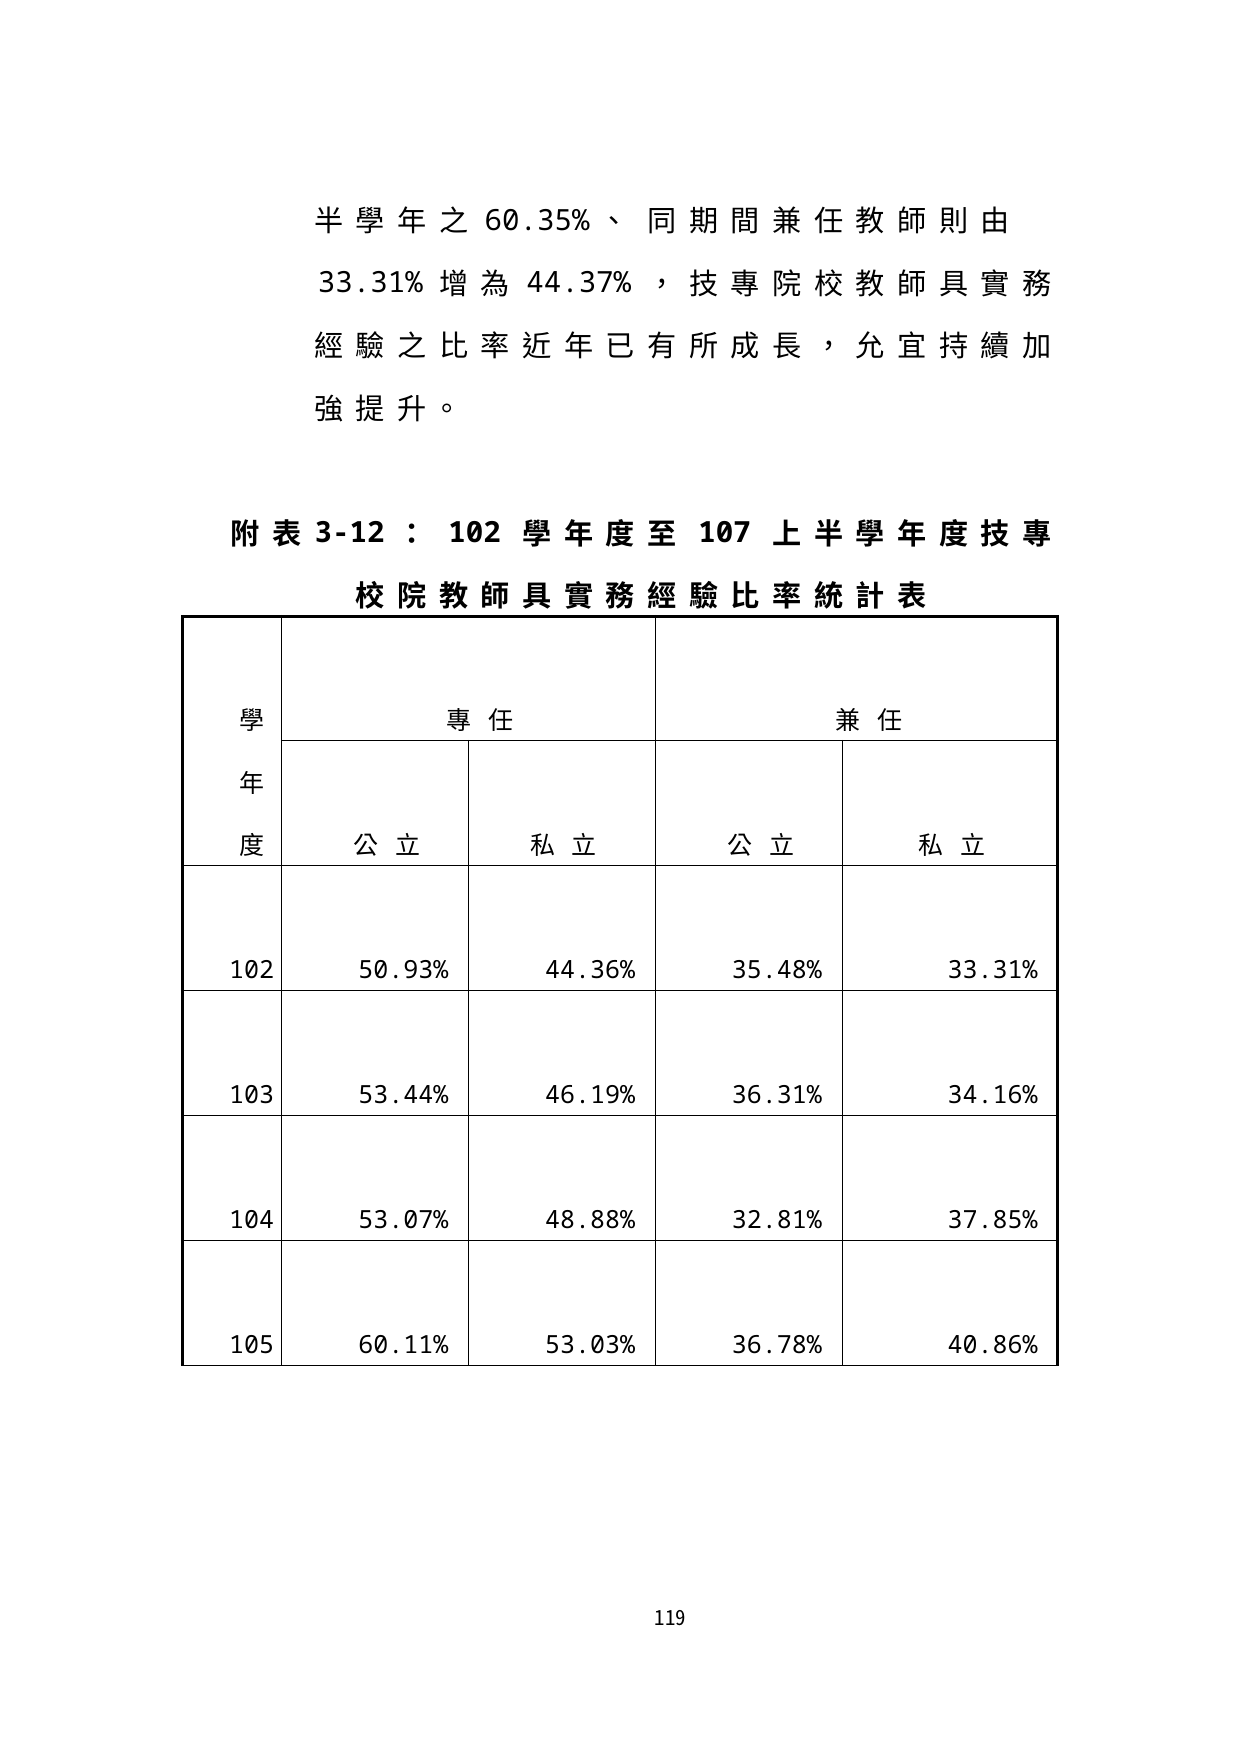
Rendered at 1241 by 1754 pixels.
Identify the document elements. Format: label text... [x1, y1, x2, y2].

table_header 專任 [282, 618, 655, 740]
table_cell 105 [184, 1241, 281, 1365]
table_cell 60.11% [282, 1241, 468, 1365]
table_cell 私立 [469, 741, 655, 865]
table_cell 36.78% [656, 1241, 842, 1365]
text 附表3-12：102學年度至107上半學年度技專校院教師具實務經驗比率統計表 [183, 490, 1058, 615]
table_header 兼任 [656, 618, 1056, 740]
table_cell 37.85% [843, 1116, 1056, 1240]
table_cell 102 [184, 866, 281, 990]
table_cell 34.16% [843, 991, 1056, 1115]
table_cell 35.48% [656, 866, 842, 990]
table_cell 44.36% [469, 866, 655, 990]
table_header 學年度 [184, 618, 281, 865]
table_cell 公立 [282, 741, 468, 865]
table_cell 32.81% [656, 1116, 842, 1240]
text 半學年之60.35%、同期間兼任教師則由33.31%增為44.37%，技專院校教師具實務經驗之比率近年已有所成長，允宜持續加強提升。 [271, 177, 1058, 427]
table_cell 40.86% [843, 1241, 1056, 1365]
table_cell 53.03% [469, 1241, 655, 1365]
table_cell 104 [184, 1116, 281, 1240]
table_cell 46.19% [469, 991, 655, 1115]
table_cell 53.07% [282, 1116, 468, 1240]
table_cell 私立 [843, 741, 1056, 865]
table_cell 50.93% [282, 866, 468, 990]
table_cell 103 [184, 991, 281, 1115]
table_cell 36.31% [656, 991, 842, 1115]
table_cell 公立 [656, 741, 842, 865]
table_cell 48.88% [469, 1116, 655, 1240]
table_cell 53.44% [282, 991, 468, 1115]
table_cell 33.31% [843, 866, 1056, 990]
